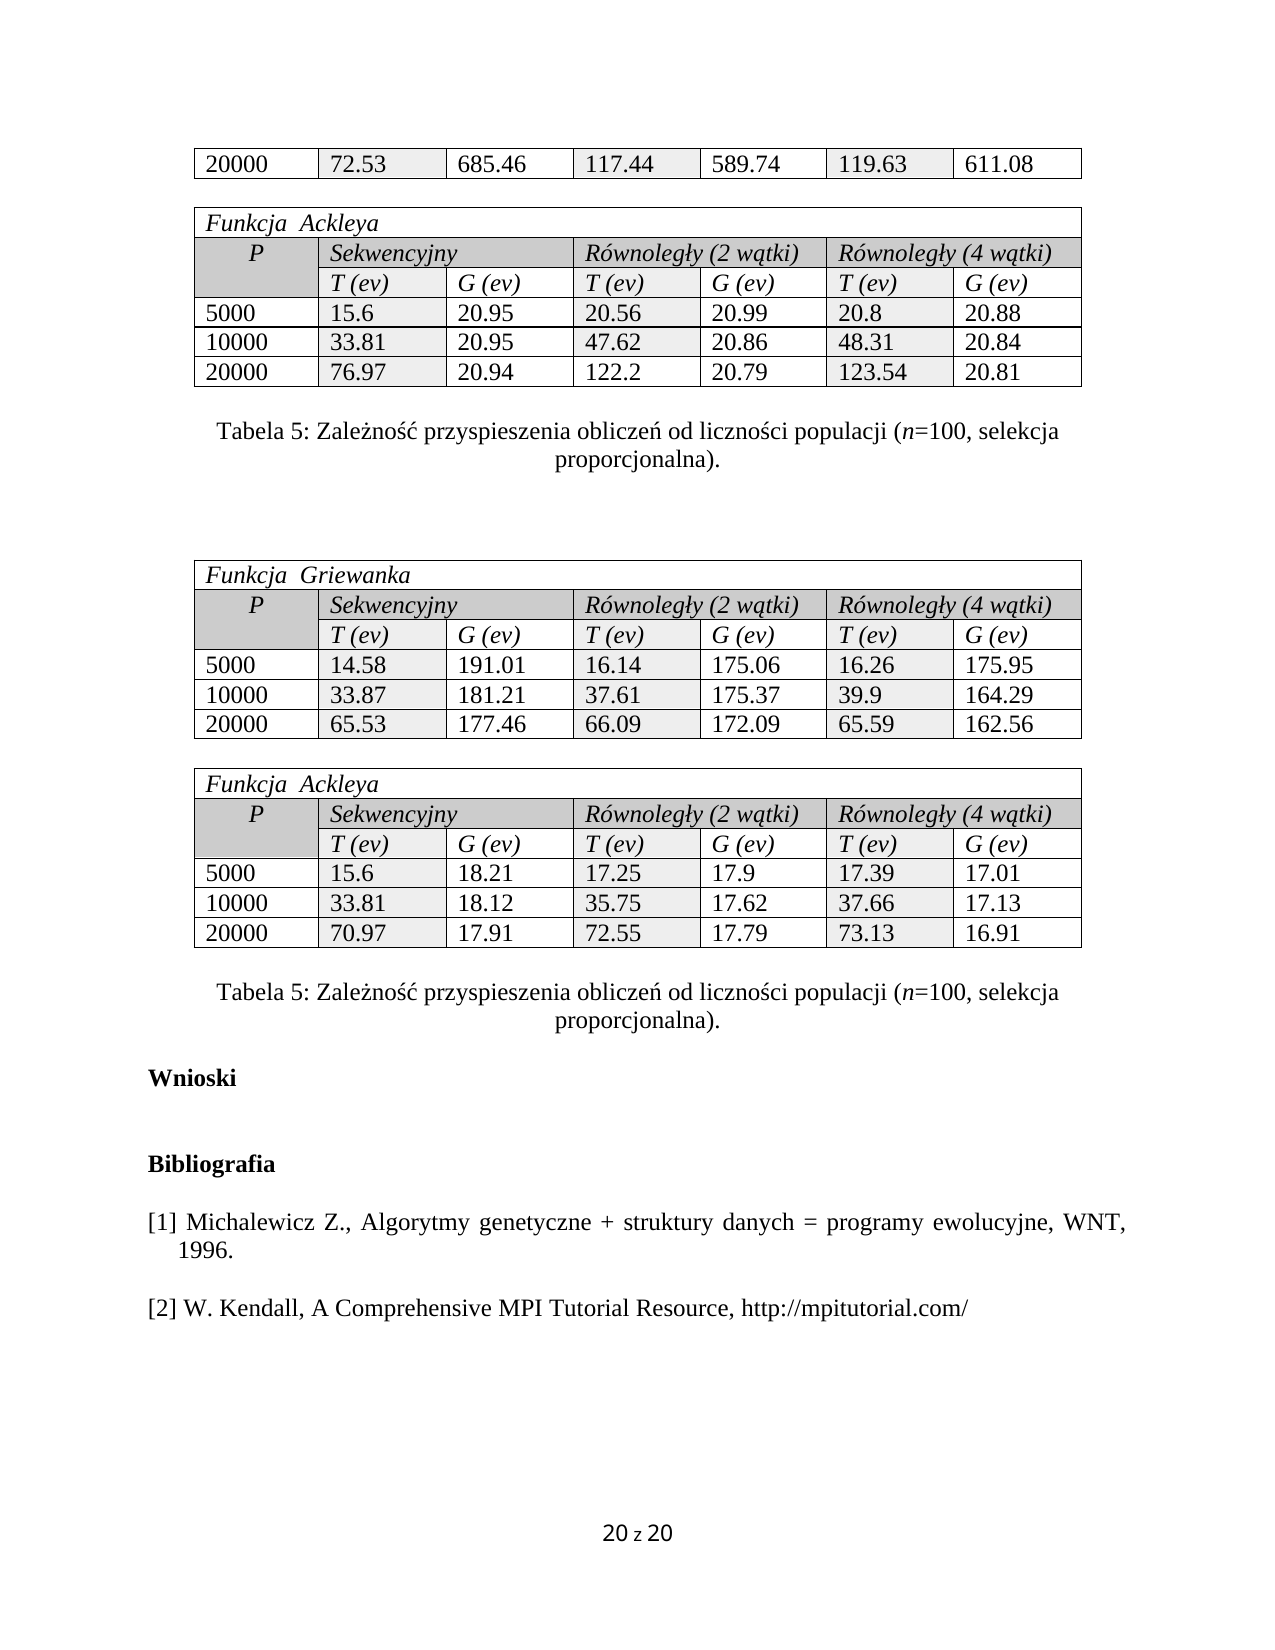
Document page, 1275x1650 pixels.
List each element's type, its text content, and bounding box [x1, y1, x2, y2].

table_cell 5000 [195, 650, 318, 679]
table_cell 65.53 [319, 710, 446, 738]
table_cell 175.95 [954, 650, 1081, 679]
table_cell 33.81 [319, 888, 446, 917]
table_cell Równoległy (4 wątki) [827, 590, 1081, 619]
table_cell T (ev) [827, 829, 953, 857]
table_cell 14.58 [319, 650, 446, 679]
table_cell T (ev) [319, 268, 446, 297]
table_cell 17.01 [954, 859, 1081, 887]
table_cell Równoległy (2 wątki) [574, 238, 826, 267]
table_cell 20.79 [701, 357, 826, 386]
table_cell 20.81 [954, 357, 1081, 386]
table_cell 17.13 [954, 888, 1081, 917]
table_cell 175.06 [701, 650, 826, 679]
table_cell 177.46 [447, 710, 573, 738]
table_cell G (ev) [701, 829, 826, 857]
table_cell 17.79 [701, 918, 826, 947]
table_cell 17.62 [701, 888, 826, 917]
table_cell 164.29 [954, 680, 1081, 708]
table_header Funkcja Ackleya [195, 208, 1081, 237]
table_cell 20.86 [701, 328, 826, 356]
table_cell T (ev) [827, 620, 953, 649]
table_cell 611.08 [954, 149, 1081, 177]
table_cell 20.8 [827, 298, 953, 326]
table_cell P [195, 238, 318, 297]
text [2] W. Kendall, A Comprehensive MPI Tutorial Resource, http://mpitutorial.com/ [148, 1293, 1127, 1322]
text Bibliografia [148, 1149, 1127, 1178]
table_cell 119.63 [827, 149, 953, 177]
table_cell 18.21 [447, 859, 573, 887]
table_cell T (ev) [827, 268, 953, 297]
table_cell 589.74 [701, 149, 826, 177]
table_cell G (ev) [701, 620, 826, 649]
table_cell 172.09 [701, 710, 826, 738]
table_cell 72.55 [574, 918, 700, 947]
table_cell Równoległy (2 wątki) [574, 799, 826, 828]
table_cell 37.66 [827, 888, 953, 917]
table_cell 20.56 [574, 298, 700, 326]
table_cell P [195, 590, 318, 649]
table_cell 15.6 [319, 298, 446, 326]
table_cell Równoległy (2 wątki) [574, 590, 826, 619]
table_cell 73.13 [827, 918, 953, 947]
table_cell G (ev) [447, 268, 573, 297]
table_cell 18.12 [447, 888, 573, 917]
table_cell 70.97 [319, 918, 446, 947]
table_cell 39.9 [827, 680, 953, 708]
table_cell 15.6 [319, 859, 446, 887]
table_cell 10000 [195, 888, 318, 917]
table_cell 20000 [195, 149, 318, 177]
table_cell 16.91 [954, 918, 1081, 947]
table_cell 20.88 [954, 298, 1081, 326]
table_cell 122.2 [574, 357, 700, 386]
table_cell 76.97 [319, 357, 446, 386]
table_cell G (ev) [701, 268, 826, 297]
table_cell 20.95 [447, 328, 573, 356]
table_cell 20.84 [954, 328, 1081, 356]
table_cell 20.94 [447, 357, 573, 386]
table_cell 16.14 [574, 650, 700, 679]
table_cell 17.9 [701, 859, 826, 887]
text Tabela 5: Zależność przyspieszenia obliczeń od liczności populacji (n=100, selekcja proporcjonalna). [148, 416, 1127, 473]
table_cell 47.62 [574, 328, 700, 356]
table_cell T (ev) [319, 620, 446, 649]
table_cell Sekwencyjny [319, 238, 573, 267]
table_cell 17.25 [574, 859, 700, 887]
table_cell 191.01 [447, 650, 573, 679]
table_cell Równoległy (4 wątki) [827, 799, 1081, 828]
table_cell 175.37 [701, 680, 826, 708]
table_cell 20.99 [701, 298, 826, 326]
table_cell 162.56 [954, 710, 1081, 738]
table_cell 66.09 [574, 710, 700, 738]
table_cell 20000 [195, 918, 318, 947]
table_cell P [195, 799, 318, 857]
table_cell G (ev) [447, 829, 573, 857]
table_cell 17.39 [827, 859, 953, 887]
table_cell Sekwencyjny [319, 799, 573, 828]
table_cell G (ev) [954, 620, 1081, 649]
table_cell 20000 [195, 710, 318, 738]
table_cell 37.61 [574, 680, 700, 708]
table_cell 72.53 [319, 149, 446, 177]
table_cell Równoległy (4 wątki) [827, 238, 1081, 267]
table_cell T (ev) [574, 268, 700, 297]
table_cell 20.95 [447, 298, 573, 326]
table_cell 10000 [195, 680, 318, 708]
table_cell G (ev) [447, 620, 573, 649]
table_cell 20000 [195, 357, 318, 386]
table_cell 33.81 [319, 328, 446, 356]
table_cell 123.54 [827, 357, 953, 386]
table_cell 16.26 [827, 650, 953, 679]
text Tabela 5: Zależność przyspieszenia obliczeń od liczności populacji (n=100, selekcja proporcjonalna). [148, 977, 1127, 1034]
table_cell 48.31 [827, 328, 953, 356]
table_cell 5000 [195, 298, 318, 326]
table_cell 35.75 [574, 888, 700, 917]
table_cell 17.91 [447, 918, 573, 947]
text Wnioski [148, 1063, 1127, 1092]
table_cell 5000 [195, 859, 318, 887]
table_cell Sekwencyjny [319, 590, 573, 619]
table_cell 10000 [195, 328, 318, 356]
table_cell T (ev) [319, 829, 446, 857]
table_cell G (ev) [954, 268, 1081, 297]
table_header Funkcja Ackleya [195, 769, 1081, 798]
table_cell T (ev) [574, 620, 700, 649]
table_cell T (ev) [574, 829, 700, 857]
text [1] Michalewicz Z., Algorytmy genetyczne + struktury danych = programy ewolucyjne, WNT, 1996. [148, 1207, 1127, 1264]
table_cell 65.59 [827, 710, 953, 738]
table_cell 685.46 [447, 149, 573, 177]
table_header Funkcja Griewanka [195, 561, 1081, 589]
table_cell 117.44 [574, 149, 700, 177]
table_cell 33.87 [319, 680, 446, 708]
table_cell 181.21 [447, 680, 573, 708]
table_cell G (ev) [954, 829, 1081, 857]
